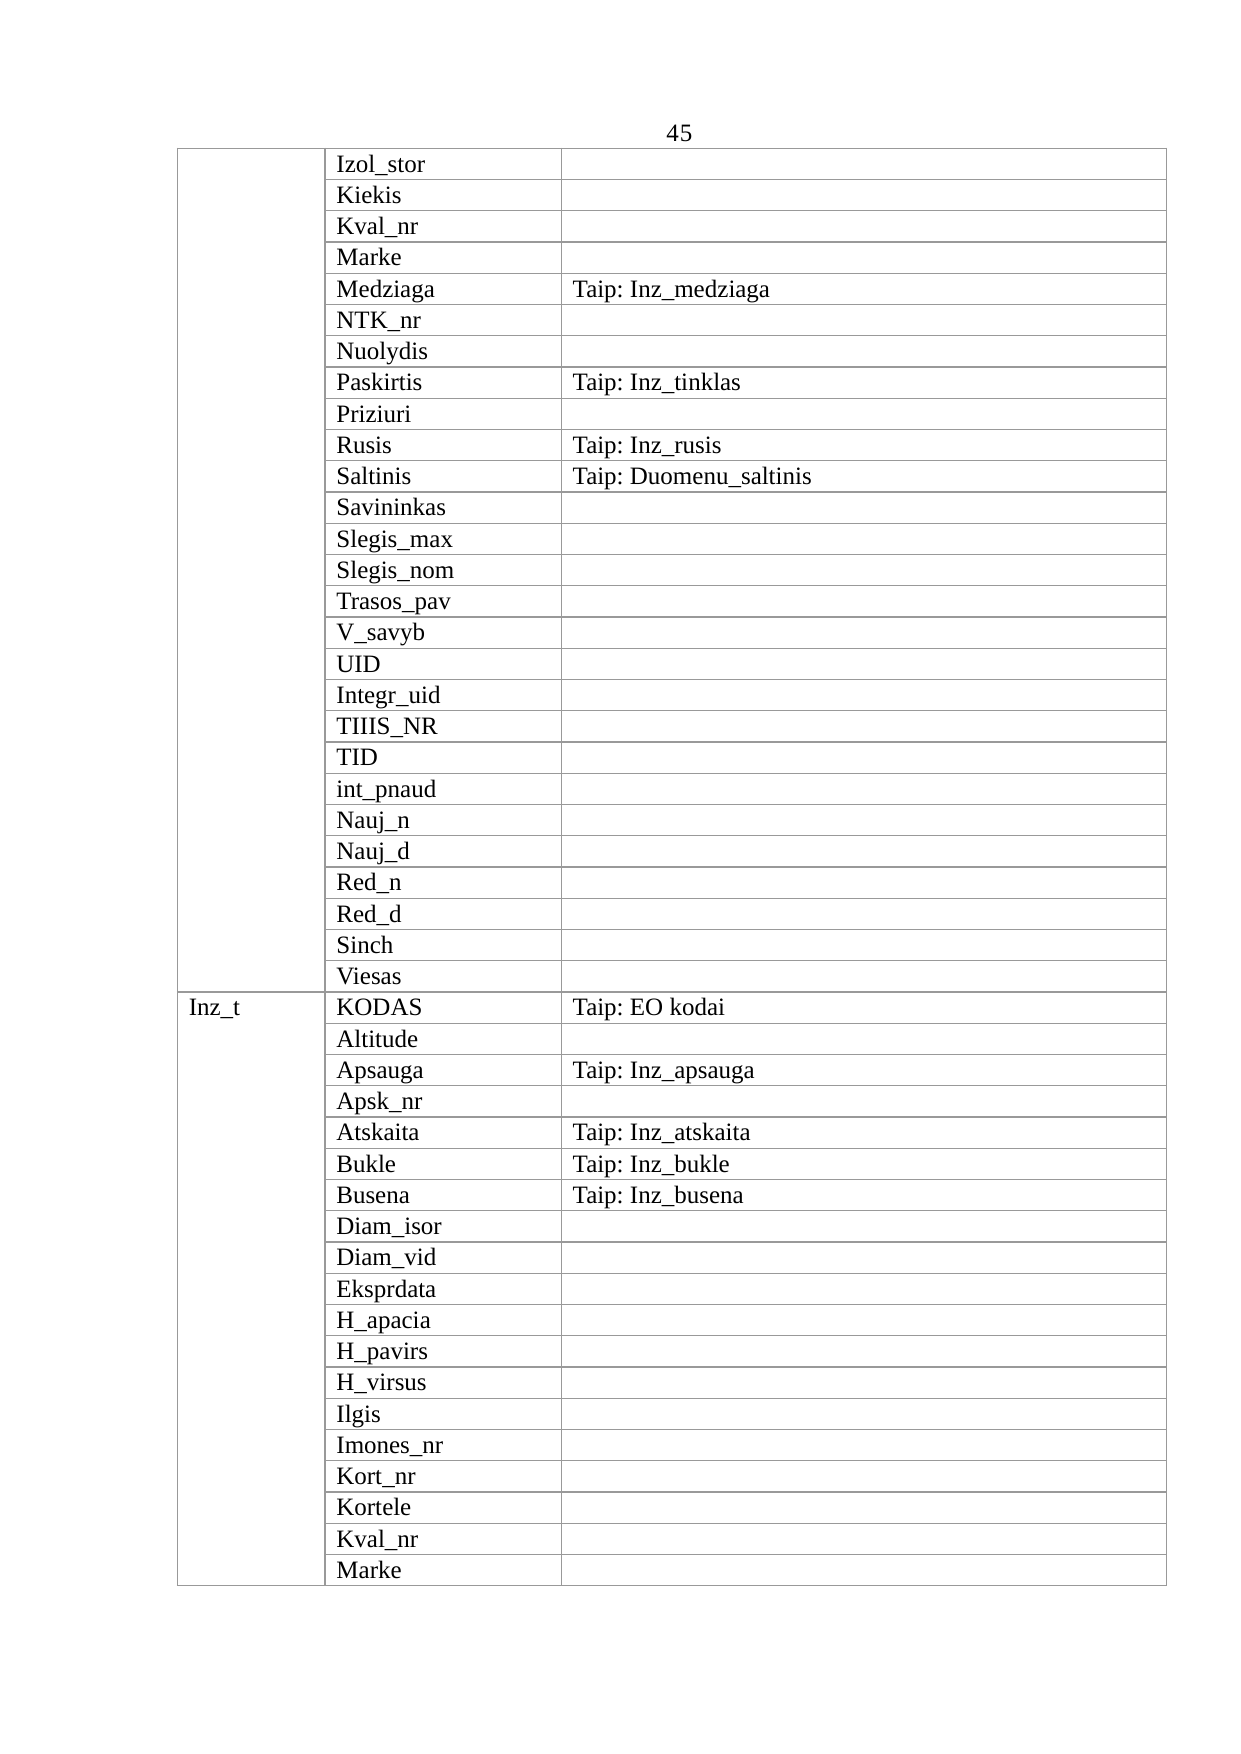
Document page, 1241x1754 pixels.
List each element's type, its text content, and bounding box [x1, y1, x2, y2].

table_cell Marke [326, 243, 561, 273]
table_cell [562, 649, 1166, 679]
table_cell [562, 961, 1166, 991]
table_cell V_savyb [326, 618, 561, 648]
table_cell Diam_isor [326, 1211, 561, 1241]
table_cell Saltinis [326, 461, 561, 491]
table_cell Integr_uid [326, 680, 561, 710]
table_cell Taip: Inz_busena [562, 1180, 1166, 1210]
table_cell [562, 743, 1166, 773]
table_cell [562, 305, 1166, 335]
table_cell Taip: Inz_atskaita [562, 1118, 1166, 1148]
table_cell Taip: Inz_rusis [562, 430, 1166, 460]
table_cell Rusis [326, 430, 561, 460]
table_cell Izol_stor [326, 149, 561, 179]
table_cell Nauj_d [326, 836, 561, 866]
table_cell [178, 149, 324, 991]
table_cell Imones_nr [326, 1430, 561, 1460]
table_cell [562, 1399, 1166, 1429]
table_cell [562, 586, 1166, 616]
table_cell Taip: Inz_medziaga [562, 274, 1166, 304]
table_cell [562, 555, 1166, 585]
table_cell Eksprdata [326, 1274, 561, 1304]
table_cell [562, 1274, 1166, 1304]
table_cell Savininkas [326, 493, 561, 523]
table_cell Taip: Inz_bukle [562, 1149, 1166, 1179]
table_cell [562, 1461, 1166, 1491]
table_cell [562, 524, 1166, 554]
table_cell Taip: Inz_apsauga [562, 1055, 1166, 1085]
table_cell Inz_t [178, 993, 324, 1585]
table_cell Viesas [326, 961, 561, 991]
table_cell H_virsus [326, 1368, 561, 1398]
table_cell Paskirtis [326, 368, 561, 398]
table_cell Kort_nr [326, 1461, 561, 1491]
table_cell [562, 868, 1166, 898]
table_cell [562, 836, 1166, 866]
table_cell Taip: Duomenu_saltinis [562, 461, 1166, 491]
table_cell Kval_nr [326, 1524, 561, 1554]
table_cell [562, 1024, 1166, 1054]
table_cell Kiekis [326, 180, 561, 210]
table_cell Diam_vid [326, 1243, 561, 1273]
table_cell Taip: EO kodai [562, 993, 1166, 1023]
table_cell [562, 774, 1166, 804]
table_cell H_pavirs [326, 1336, 561, 1366]
table_cell UID [326, 649, 561, 679]
table_cell Atskaita [326, 1118, 561, 1148]
table_cell [562, 1430, 1166, 1460]
table_cell Busena [326, 1180, 561, 1210]
table_cell TID [326, 743, 561, 773]
table_cell Nuolydis [326, 336, 561, 366]
table_cell [562, 211, 1166, 241]
table_cell [562, 930, 1166, 960]
table_cell TIIIS_NR [326, 711, 561, 741]
table_cell Apsauga [326, 1055, 561, 1085]
table_cell Slegis_max [326, 524, 561, 554]
table_cell Kortele [326, 1493, 561, 1523]
table_cell [562, 1368, 1166, 1398]
table_cell [562, 1211, 1166, 1241]
table_cell KODAS [326, 993, 561, 1023]
table_cell Priziuri [326, 399, 561, 429]
table_cell [562, 1555, 1166, 1585]
table_cell H_apacia [326, 1305, 561, 1335]
table_cell Ilgis [326, 1399, 561, 1429]
table_cell [562, 711, 1166, 741]
table_cell NTK_nr [326, 305, 561, 335]
table_cell [562, 1086, 1166, 1116]
table_cell [562, 680, 1166, 710]
table_cell [562, 180, 1166, 210]
table_cell [562, 899, 1166, 929]
table_cell Altitude [326, 1024, 561, 1054]
table_cell Marke [326, 1555, 561, 1585]
table_cell [562, 149, 1166, 179]
table_cell [562, 618, 1166, 648]
table_cell [562, 1493, 1166, 1523]
table_cell [562, 1524, 1166, 1554]
table_cell [562, 336, 1166, 366]
table_cell Sinch [326, 930, 561, 960]
table_cell Nauj_n [326, 805, 561, 835]
table_cell [562, 1305, 1166, 1335]
table_cell Trasos_pav [326, 586, 561, 616]
table_cell [562, 243, 1166, 273]
table_cell Slegis_nom [326, 555, 561, 585]
table_cell Red_n [326, 868, 561, 898]
table_cell [562, 493, 1166, 523]
table_cell [562, 1336, 1166, 1366]
table_cell [562, 1243, 1166, 1273]
table_cell [562, 399, 1166, 429]
table_cell int_pnaud [326, 774, 561, 804]
table_cell Red_d [326, 899, 561, 929]
table_cell Apsk_nr [326, 1086, 561, 1116]
table_cell [562, 805, 1166, 835]
table_cell Bukle [326, 1149, 561, 1179]
table_cell Taip: Inz_tinklas [562, 368, 1166, 398]
table_cell Kval_nr [326, 211, 561, 241]
table_cell Medziaga [326, 274, 561, 304]
